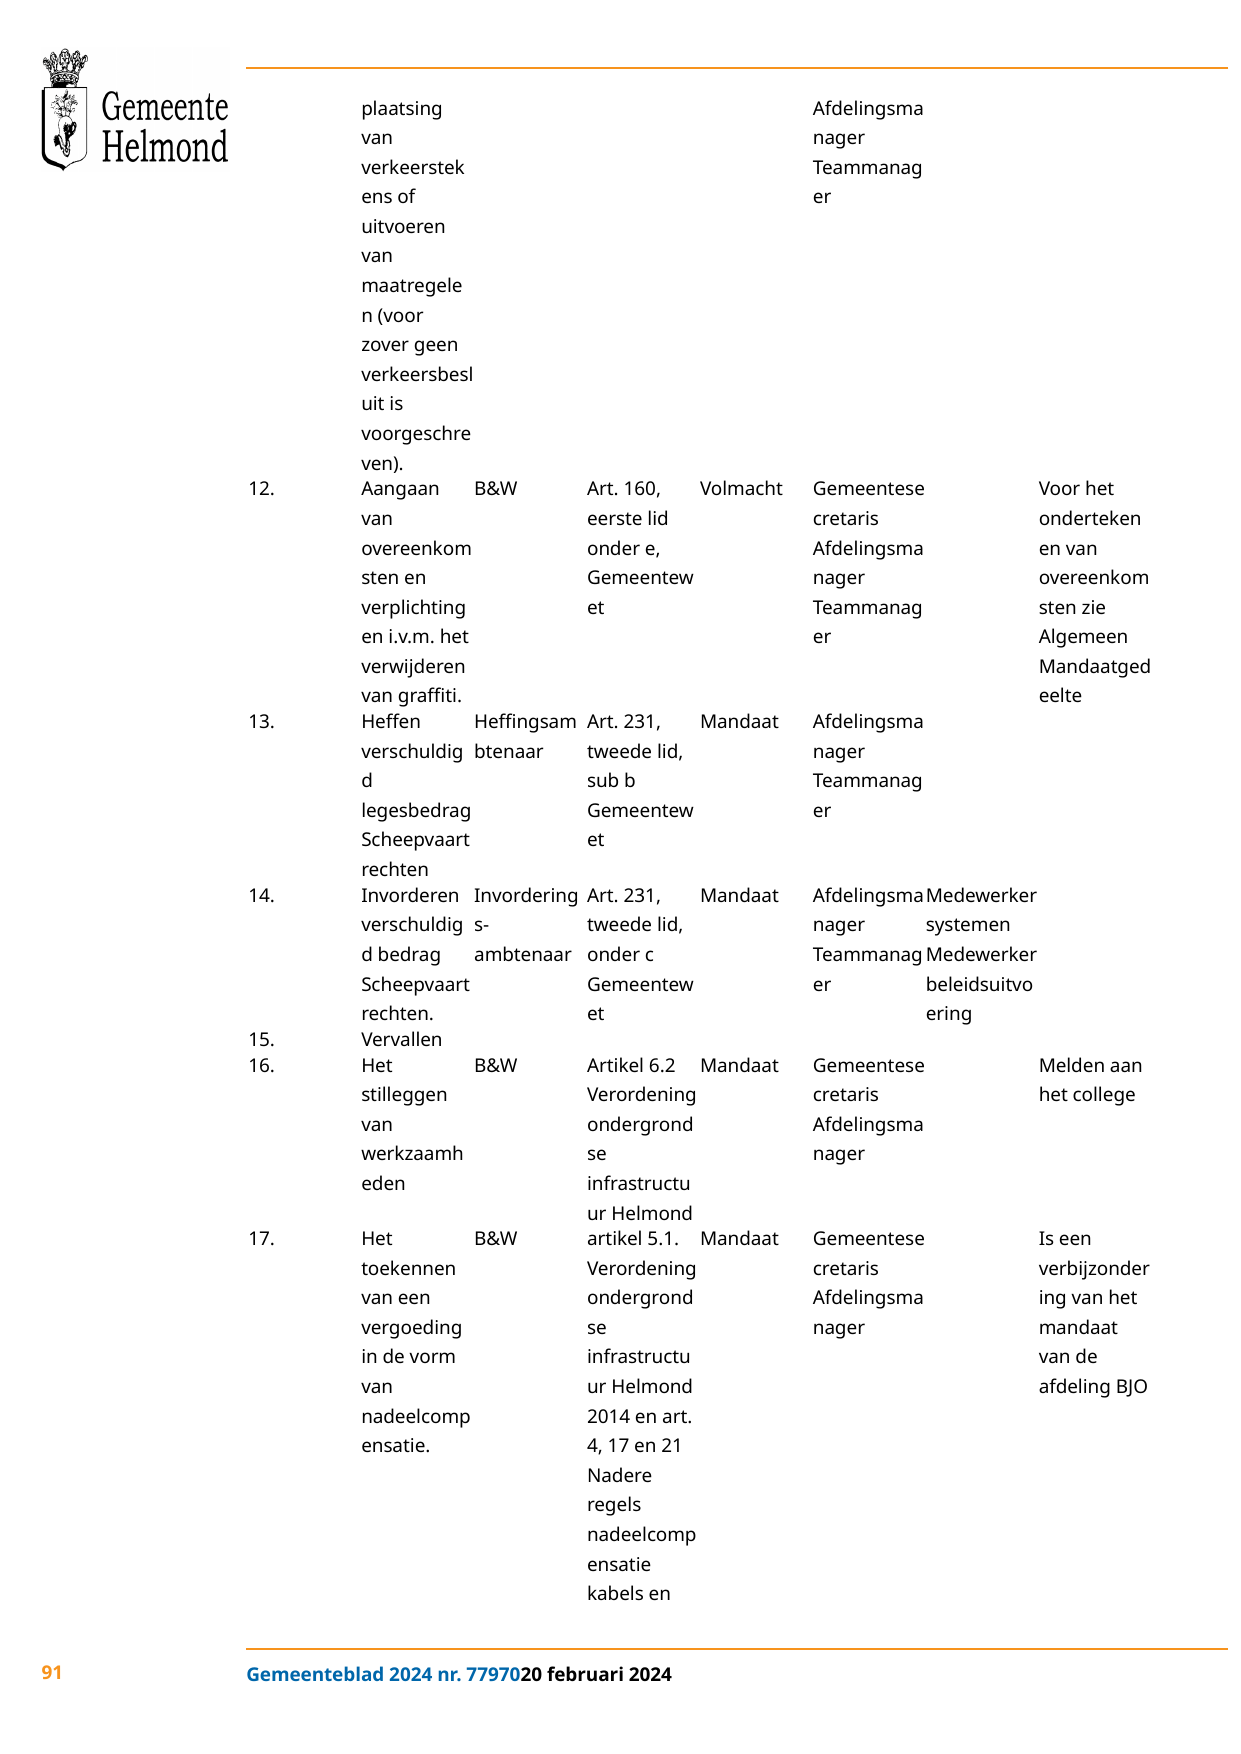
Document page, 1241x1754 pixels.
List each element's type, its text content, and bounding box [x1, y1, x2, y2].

table_cell Afdelingsmanager Teammanager [813, 708, 926, 882]
table_cell Afdelingsmanager Teammanager [813, 882, 926, 1026]
table_cell 17. [248, 1225, 361, 1606]
table_cell [474, 95, 587, 476]
table_cell [587, 95, 700, 476]
picture [41, 47, 231, 172]
table_cell Vervallen [361, 1026, 474, 1052]
table_cell Medewerker systemen Medewerker beleidsuitvoering [926, 882, 1038, 1026]
table_cell [700, 1026, 813, 1052]
table_cell [813, 1026, 926, 1052]
table_cell [700, 95, 813, 476]
table_cell plaatsing van verkeerstekens of uitvoeren van maatregelen (voor zover geen verkeersbesluit is voorgeschreven). [361, 95, 474, 476]
table_cell [1039, 95, 1152, 476]
table_cell [926, 708, 1038, 882]
table_cell 14. [248, 882, 361, 1026]
table_cell Is een verbijzondering van het mandaat van de afdeling BJO [1039, 1225, 1152, 1606]
table_cell Gemeentesecretaris Afdelingsmanager [813, 1052, 926, 1225]
table_cell [1039, 882, 1152, 1026]
table_cell [1039, 708, 1152, 882]
table_cell Art. 231, tweede lid, onder c Gemeentewet [587, 882, 700, 1026]
table_cell B&W [474, 1052, 587, 1225]
table_cell B&W [474, 476, 587, 708]
table_cell [926, 476, 1038, 708]
table_cell 16. [248, 1052, 361, 1225]
table_cell Artikel 6.2 Verordening ondergrondse infrastructuur Helmond [587, 1052, 700, 1225]
table_cell Mandaat [700, 882, 813, 1026]
table_cell Gemeentesecretaris Afdelingsmanager [813, 1225, 926, 1606]
table_cell Invorderen verschuldigd bedrag Scheepvaartrechten. [361, 882, 474, 1026]
table_cell [926, 1225, 1038, 1606]
table_cell B&W [474, 1225, 587, 1606]
table_cell artikel 5.1. Verordening ondergrondse infrastructuur Helmond 2014 en art. 4, 17 en 21 Nadere regels nadeelcompensatie kabels en [587, 1225, 700, 1606]
table_cell Heffingsambtenaar [474, 708, 587, 882]
table_cell Aangaan van overeenkomsten en verplichtingen i.v.m. het verwijderen van graffiti. [361, 476, 474, 708]
table_cell [1039, 1026, 1152, 1052]
table_cell [926, 1026, 1038, 1052]
table_cell Het stilleggen van werkzaamheden [361, 1052, 474, 1225]
table_cell Art. 231, tweede lid, sub b Gemeentewet [587, 708, 700, 882]
table_cell Voor het ondertekenen van overeenkomsten zie Algemeen Mandaatgedeelte [1039, 476, 1152, 708]
table_cell Volmacht [700, 476, 813, 708]
table_cell [926, 95, 1038, 476]
table_cell Mandaat [700, 1052, 813, 1225]
table_cell Mandaat [700, 708, 813, 882]
table_cell [587, 1026, 700, 1052]
table_cell Mandaat [700, 1225, 813, 1606]
table_cell 13. [248, 708, 361, 882]
table_cell 12. [248, 476, 361, 708]
table_cell 15. [248, 1026, 361, 1052]
table_cell Heffen verschuldigd legesbedrag Scheepvaartrechten [361, 708, 474, 882]
table_cell [474, 1026, 587, 1052]
table_cell Invorderings-ambtenaar [474, 882, 587, 1026]
table_cell [248, 95, 361, 476]
table_cell [926, 1052, 1038, 1225]
table_cell Gemeentesecretaris Afdelingsmanager Teammanager [813, 476, 926, 708]
table_cell Melden aan het college [1039, 1052, 1152, 1225]
table_cell Het toekennen van een vergoeding in de vorm van nadeelcompensatie. [361, 1225, 474, 1606]
table_cell Afdelingsmanager Teammanager [813, 95, 926, 476]
table_cell Art. 160, eerste lid onder e, Gemeentewet [587, 476, 700, 708]
